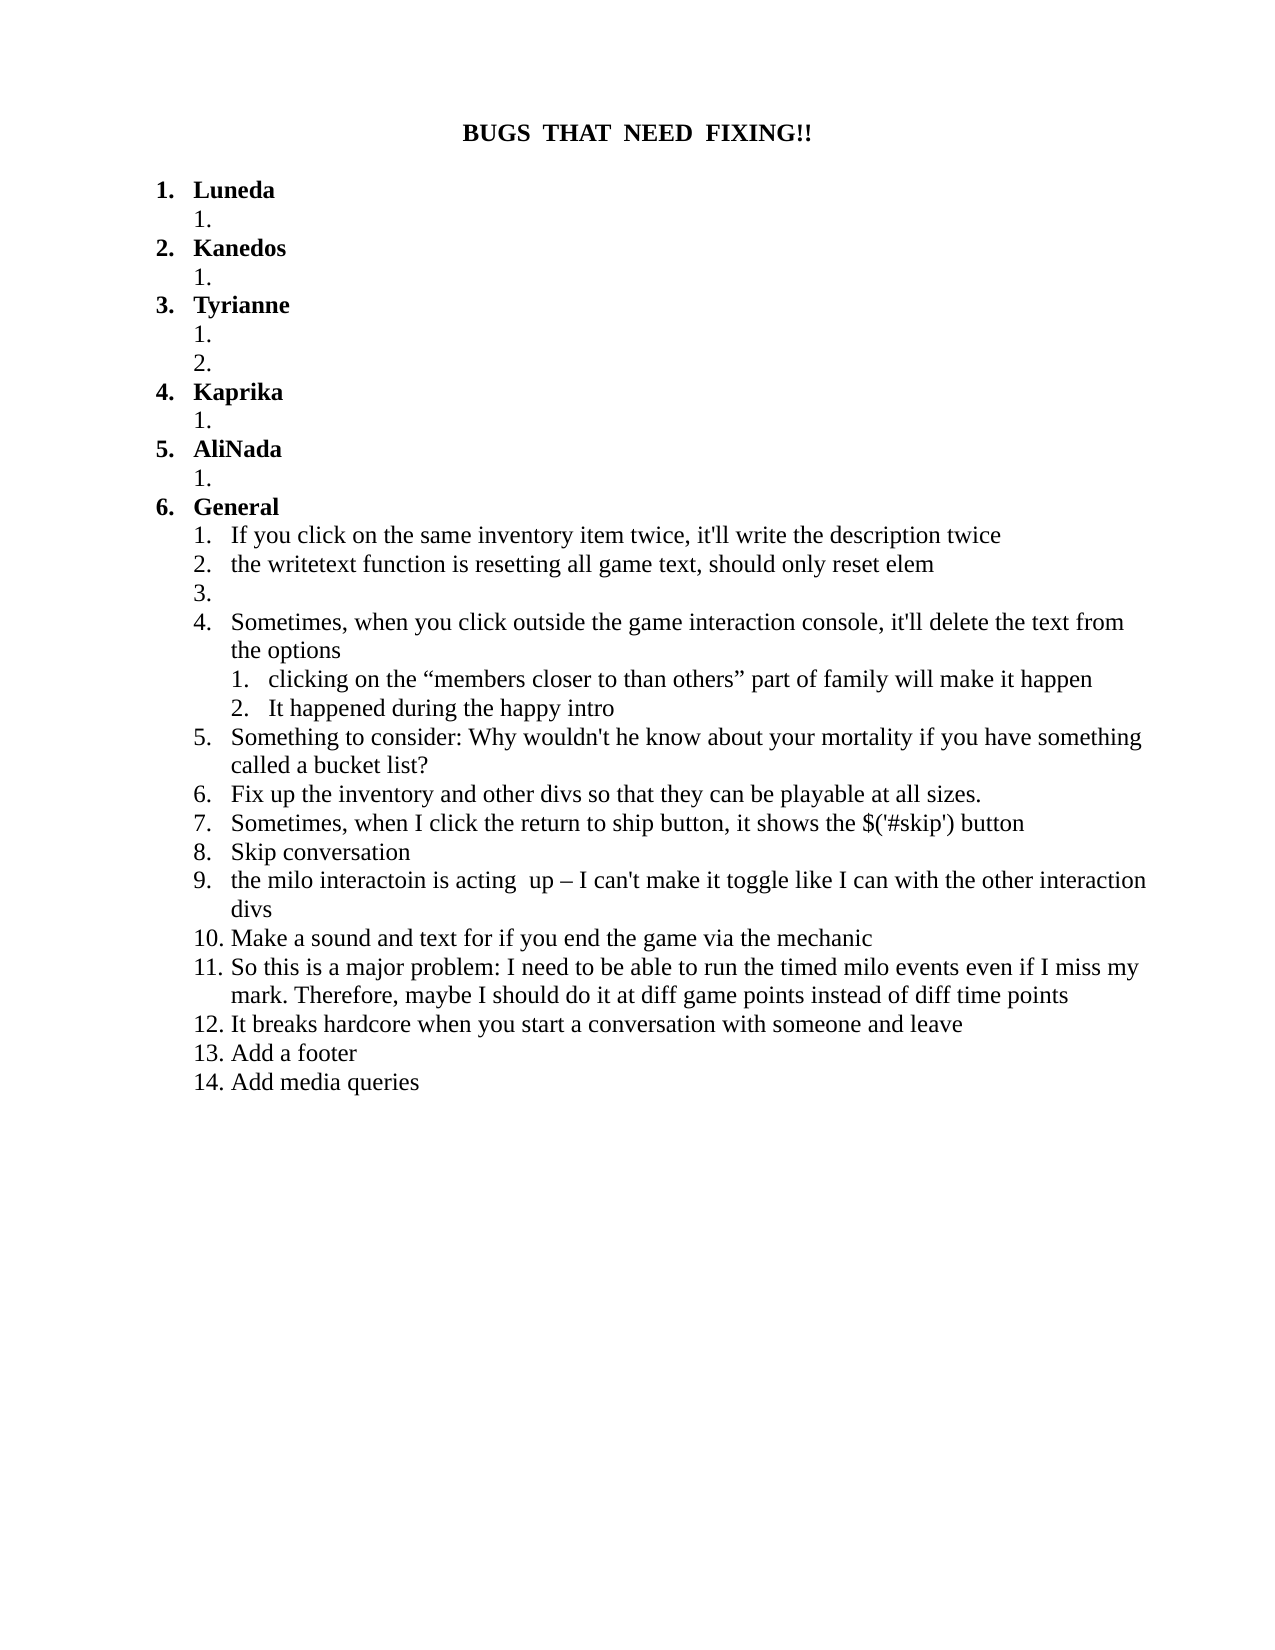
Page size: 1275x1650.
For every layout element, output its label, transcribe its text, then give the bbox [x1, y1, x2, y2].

list Add a footer [193, 1038, 1157, 1067]
list If you click on the same inventory item twice, it'll write the description twice [193, 521, 1157, 549]
text BUGS THAT NEED FIXING!! [118, 118, 1157, 147]
list clicking on the “members closer to than others” part of family will make it happen [231, 664, 1157, 693]
list Fix up the inventory and other divs so that they can be playable at all sizes. [193, 779, 1157, 808]
list Sometimes, when you click outside the game interaction console, it'll delete the text from the options [193, 607, 1157, 664]
list Something to consider: Why wouldn't he know about your mortality if you have something called a bucket list? [193, 722, 1157, 779]
list the writetext function is resetting all game text, should only reset elem [193, 549, 1157, 578]
list It happened during the happy intro [231, 693, 1157, 722]
list Luneda [156, 176, 1157, 204]
list It breaks hardcore when you start a conversation with someone and leave [193, 1009, 1157, 1038]
list AliNada [156, 434, 1157, 463]
list Tyrianne [156, 291, 1157, 319]
list the milo interactoin is acting up – I can't make it toggle like I can with the other interaction divs [193, 866, 1157, 923]
list Add media queries [193, 1067, 1157, 1096]
list Sometimes, when I click the return to ship button, it shows the $('#skip') button [193, 808, 1157, 837]
list Kaprika [156, 377, 1157, 406]
list So this is a major problem: I need to be able to run the timed milo events even if I miss my mark. Therefore, maybe I should do it at diff game points instead of diff time points [193, 952, 1157, 1009]
list Kanedos [156, 233, 1157, 262]
list Make a sound and text for if you end the game via the mechanic [193, 923, 1157, 952]
list General [156, 492, 1157, 521]
list Skip conversation [193, 837, 1157, 866]
